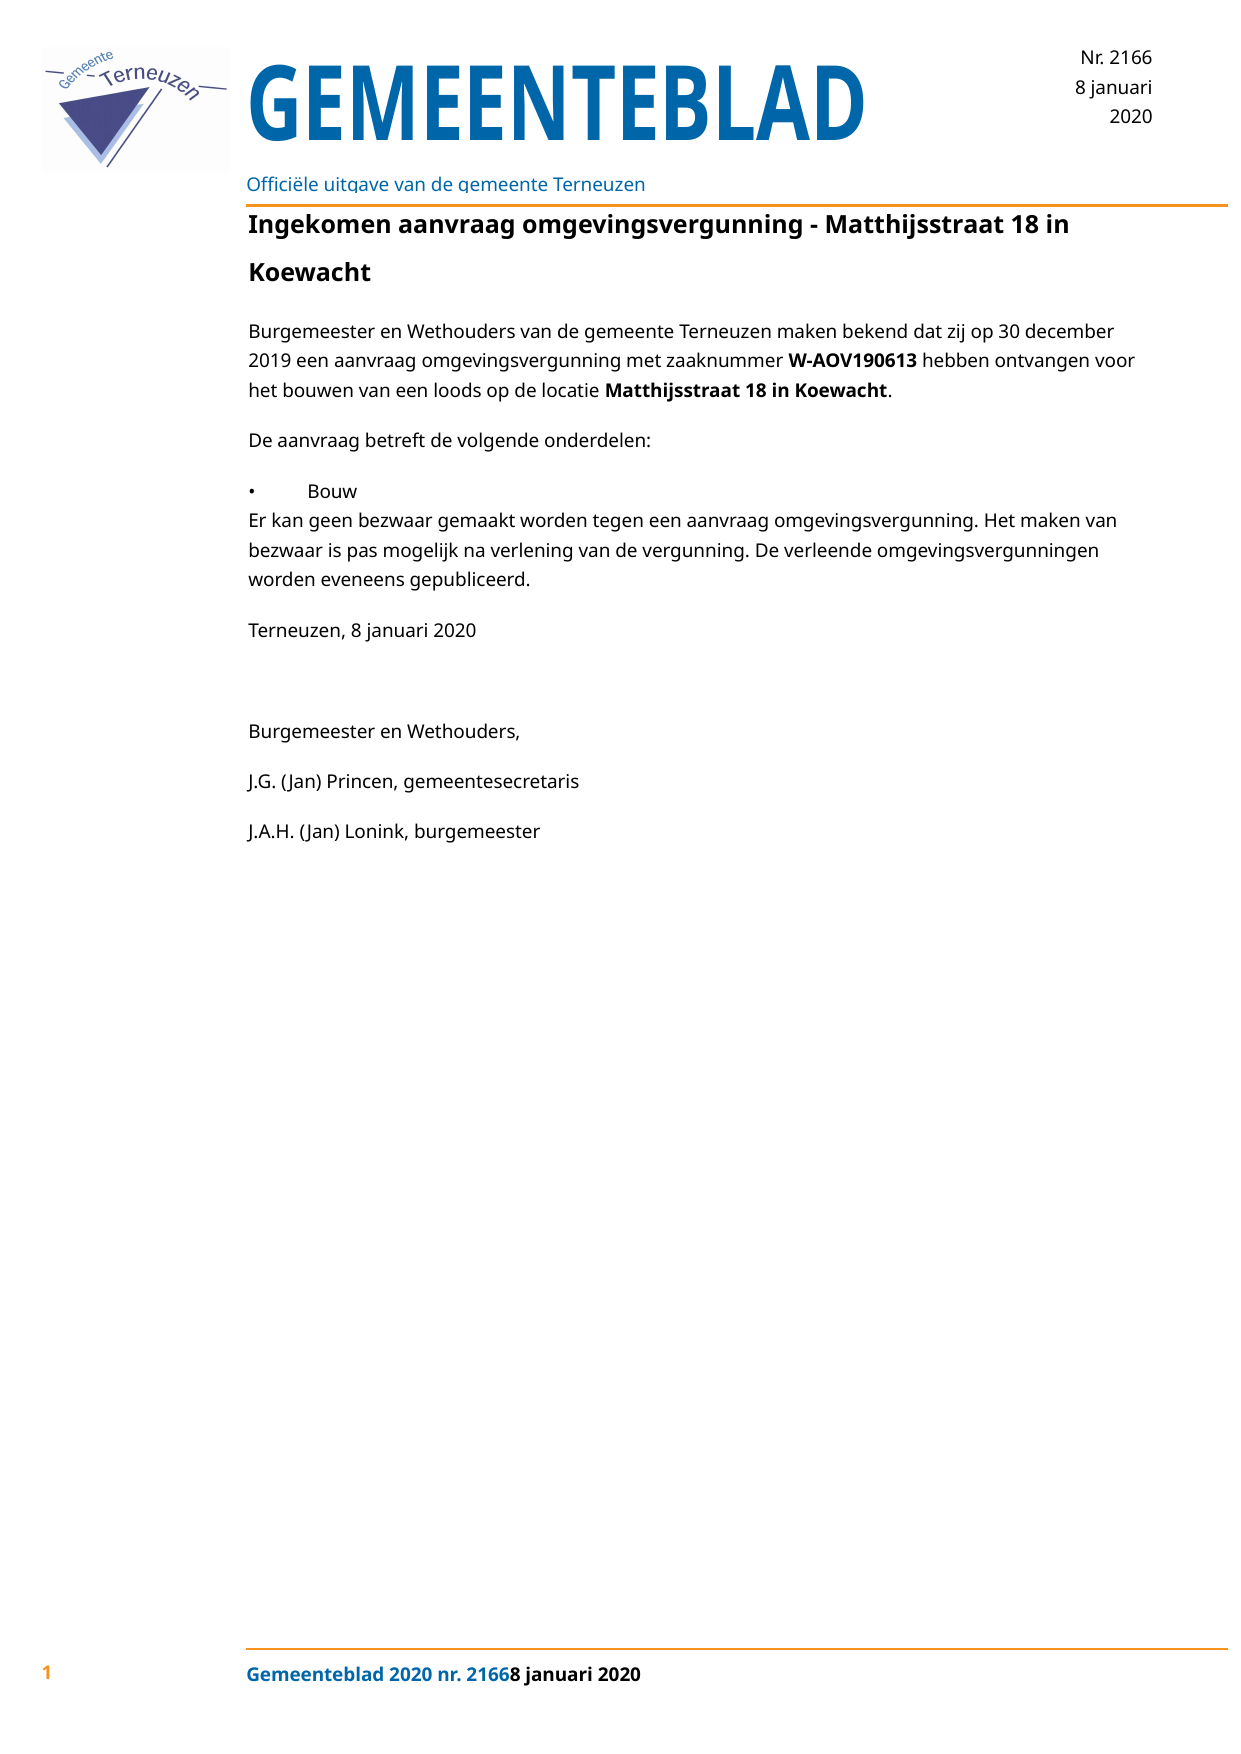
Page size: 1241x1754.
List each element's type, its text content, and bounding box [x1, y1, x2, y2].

picture [41, 47, 231, 172]
text Er kan geen bezwaar gemaakt worden tegen een aanvraag omgevingsvergunning. Het maken van bezwaar is pas mogelijk na verlening van de vergunning. De verleende omgevingsvergunningen worden eveneens gepubliceerd. [248, 507, 1152, 592]
text J.G. (Jan) Princen, gemeentesecretaris [248, 768, 1152, 794]
text Ingekomen aanvraag omgevingsvergunning - Matthijsstraat 18 in Koewacht [248, 207, 1152, 288]
text Terneuzen, 8 januari 2020 [248, 617, 1152, 643]
list Bouw [248, 478, 1152, 504]
text Burgemeester en Wethouders, [248, 718, 1152, 744]
text J.A.H. (Jan) Lonink, burgemeester [248, 819, 1152, 844]
text Burgemeester en Wethouders van de gemeente Terneuzen maken bekend dat zij op 30 december 2019 een aanvraag omgevingsvergunning met zaaknummer W-AOV190613 hebben ontvangen voor het bouwen van een loods op de locatie Matthijsstraat 18 in Koewacht. [248, 318, 1152, 403]
text De aanvraag betreft de volgende onderdelen: [248, 427, 1152, 453]
